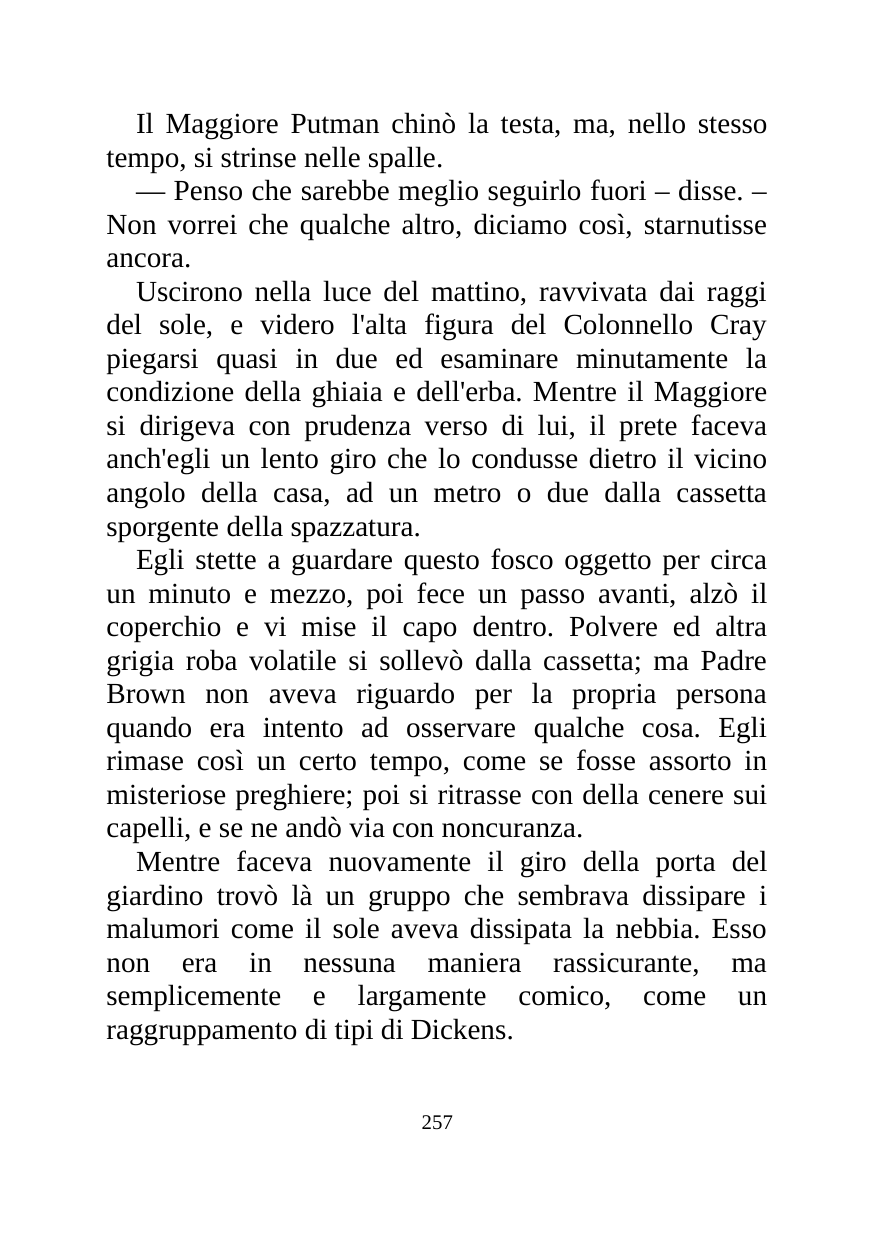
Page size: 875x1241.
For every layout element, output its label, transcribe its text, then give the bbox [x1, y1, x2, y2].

text — Penso che sarebbe meglio seguirlo fuori – disse. – Non vorrei che qualche altro, diciamo così, starnutisse ancora. [106, 173, 768, 274]
text Uscirono nella luce del mattino, ravvivata dai raggi del sole, e videro l'alta figura del Colonnello Cray piegarsi quasi in due ed esaminare minutamente la condizione della ghiaia e dell'erba. Mentre il Maggiore si dirigeva con prudenza verso di lui, il prete faceva anch'egli un lento giro che lo condusse dietro il vicino angolo della casa, ad un metro o due dalla cassetta sporgente della spazzatura. [106, 274, 768, 542]
text Egli stette a guardare questo fosco oggetto per circa un minuto e mezzo, poi fece un passo avanti, alzò il coperchio e vi mise il capo dentro. Polvere ed altra grigia roba volatile si sollevò dalla cassetta; ma Padre Brown non aveva riguardo per la propria persona quando era intento ad osservare qualche cosa. Egli rimase così un certo tempo, come se fosse assorto in misteriose preghiere; poi si ritrasse con della cenere sui capelli, e se ne andò via con noncuranza. [106, 542, 768, 844]
text Il Maggiore Putman chinò la testa, ma, nello stesso tempo, si strinse nelle spalle. [106, 106, 768, 173]
text Mentre faceva nuovamente il giro della porta del giardino trovò là un gruppo che sembrava dissipare i malumori come il sole aveva dissipata la nebbia. Esso non era in nessuna maniera rassicurante, ma semplicemente e largamente comico, come un raggruppamento di tipi di Dickens. [106, 844, 768, 1045]
